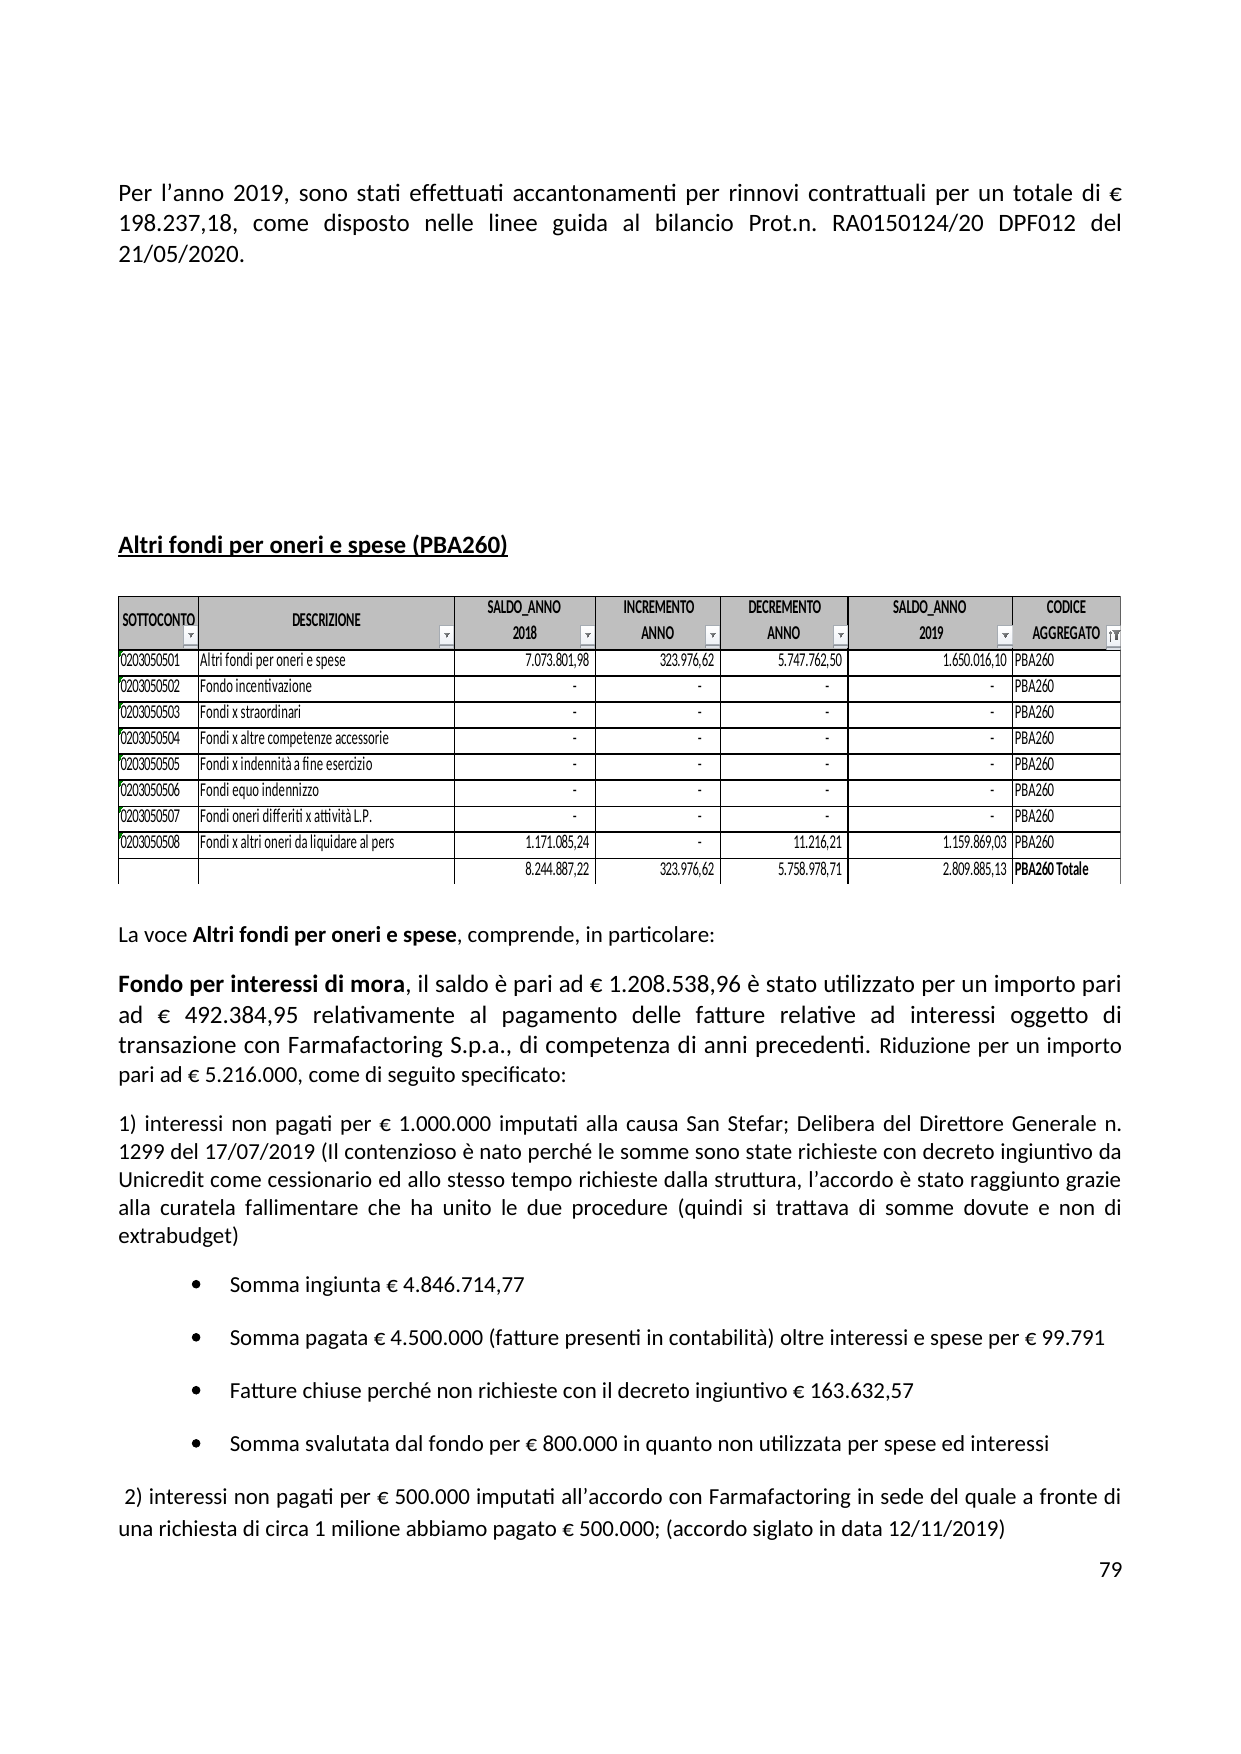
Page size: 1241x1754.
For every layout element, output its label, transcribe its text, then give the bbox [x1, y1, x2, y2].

list Somma pagata € 4.500.000 (fatture presenti in contabilità) oltre interessi e spese per € 99.791 [192, 1323, 1122, 1351]
text Fondo per interessi di mora, il saldo è pari ad € 1.208.538,96 è stato utilizzato per un importo pari ad € 492.384,95 relativamente al pagamento delle fatture relative ad interessi oggetto di transazione con Farmafactoring S.p.a., di competenza di anni precedenti. Riduzione per un importo pari ad € 5.216.000, come di seguito specificato: [118, 969, 1122, 1088]
text 2) interessi non pagati per € 500.000 imputati all’accordo con Farmafactoring in sede del quale a fronte di una richiesta di circa 1 milione abbiamo pagato € 500.000; (accordo siglato in data 12/11/2019) [118, 1482, 1122, 1542]
text Altri fondi per oneri e spese (PBA260) [118, 529, 1122, 560]
list Somma ingiunta € 4.846.714,77 [192, 1270, 1122, 1298]
list Somma svalutata dal fondo per € 800.000 in quanto non utilizzata per spese ed interessi [192, 1429, 1122, 1457]
text 1) interessi non pagati per € 1.000.000 imputati alla causa San Stefar; Delibera del Direttore Generale n. 1299 del 17/07/2019 (Il contenzioso è nato perché le somme sono state richieste con decreto ingiuntivo da Unicredit come cessionario ed allo stesso tempo richieste dalla struttura, l’accordo è stato raggiunto grazie alla curatela fallimentare che ha unito le due procedure (quindi si trattava di somme dovute e non di extrabudget) [118, 1109, 1122, 1249]
text Per l’anno 2019, sono stati effettuati accantonamenti per rinnovi contrattuali per un totale di € 198.237,18, come disposto nelle linee guida al bilancio Prot.n. RA0150124/20 DPF012 del 21/05/2020. [118, 177, 1122, 269]
text La voce Altri fondi per oneri e spese, comprende, in particolare: [118, 920, 1122, 948]
list Fatture chiuse perché non richieste con il decreto ingiuntivo € 163.632,57 [192, 1376, 1122, 1404]
